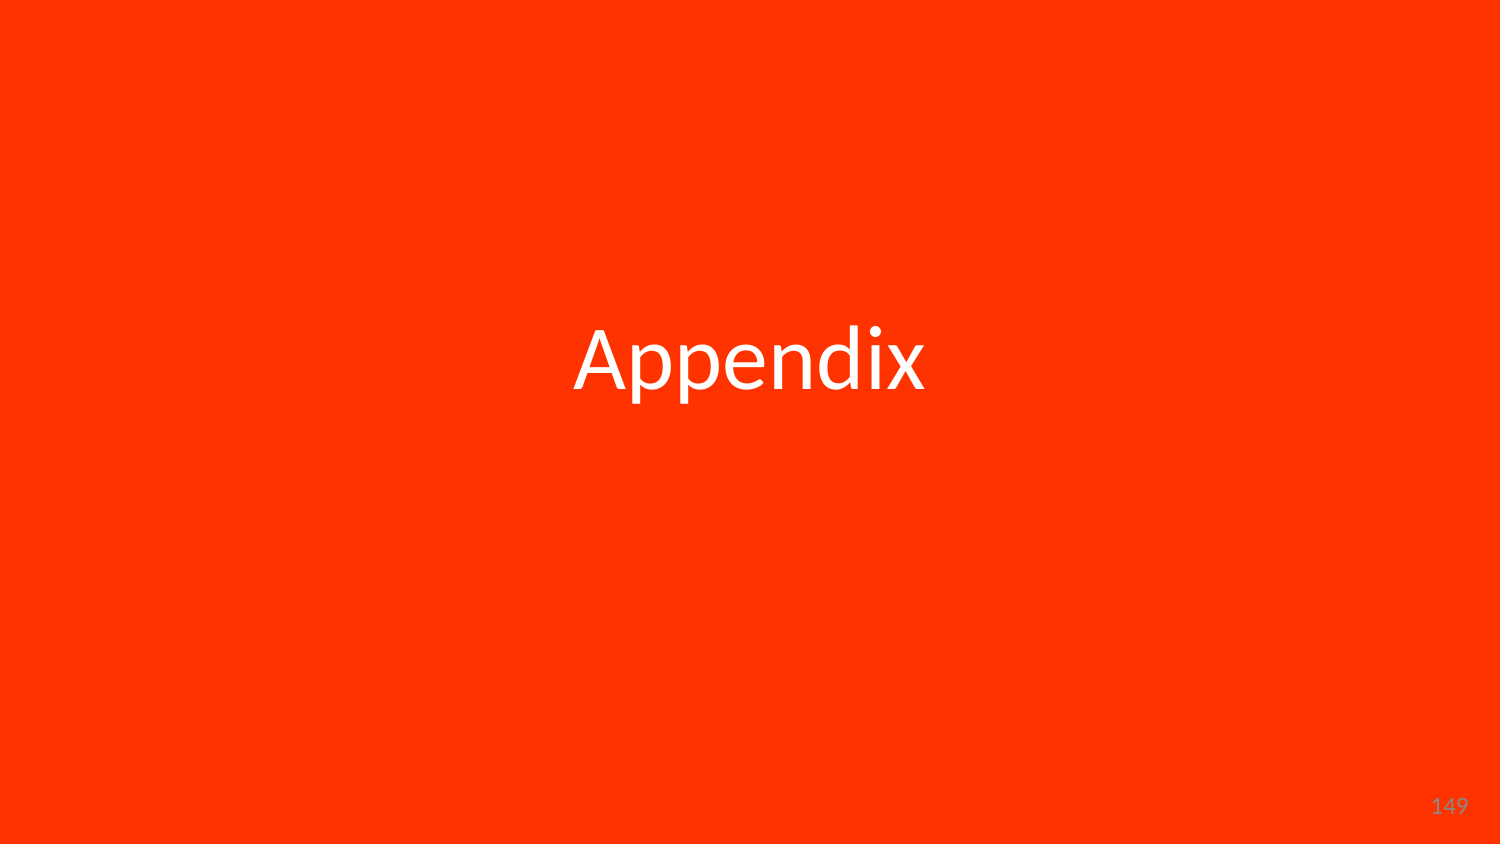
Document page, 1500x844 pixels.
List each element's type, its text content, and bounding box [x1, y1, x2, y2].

title Appendix [112, 262, 1388, 443]
text_box 149 [1415, 782, 1500, 828]
